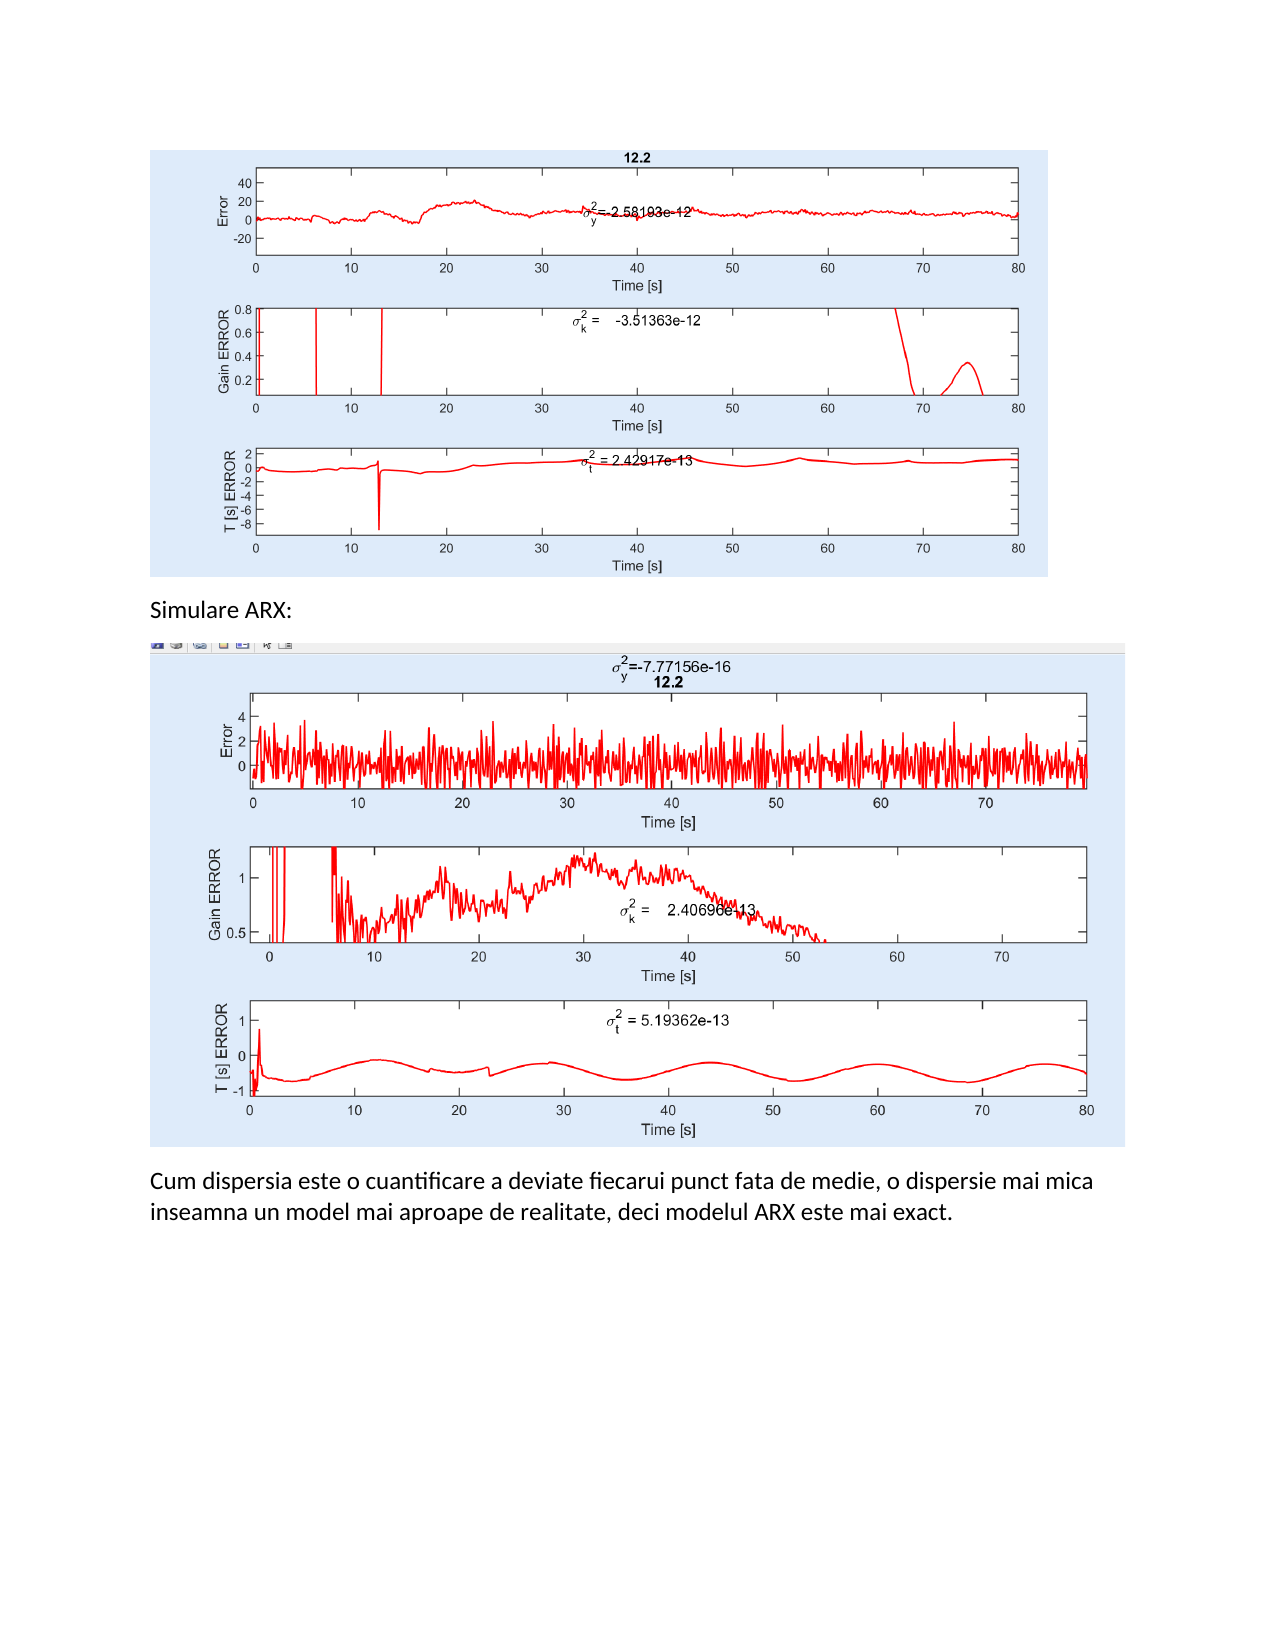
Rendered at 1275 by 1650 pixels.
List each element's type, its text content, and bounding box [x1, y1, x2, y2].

text Simulare ARX: [150, 595, 1125, 625]
text Cum dispersia este o cuantificare a deviate fiecarui punct fata de medie, o dispersie mai mica inseamna un model mai aproape de realitate, deci modelul ARX este mai exact. [150, 1165, 1125, 1227]
